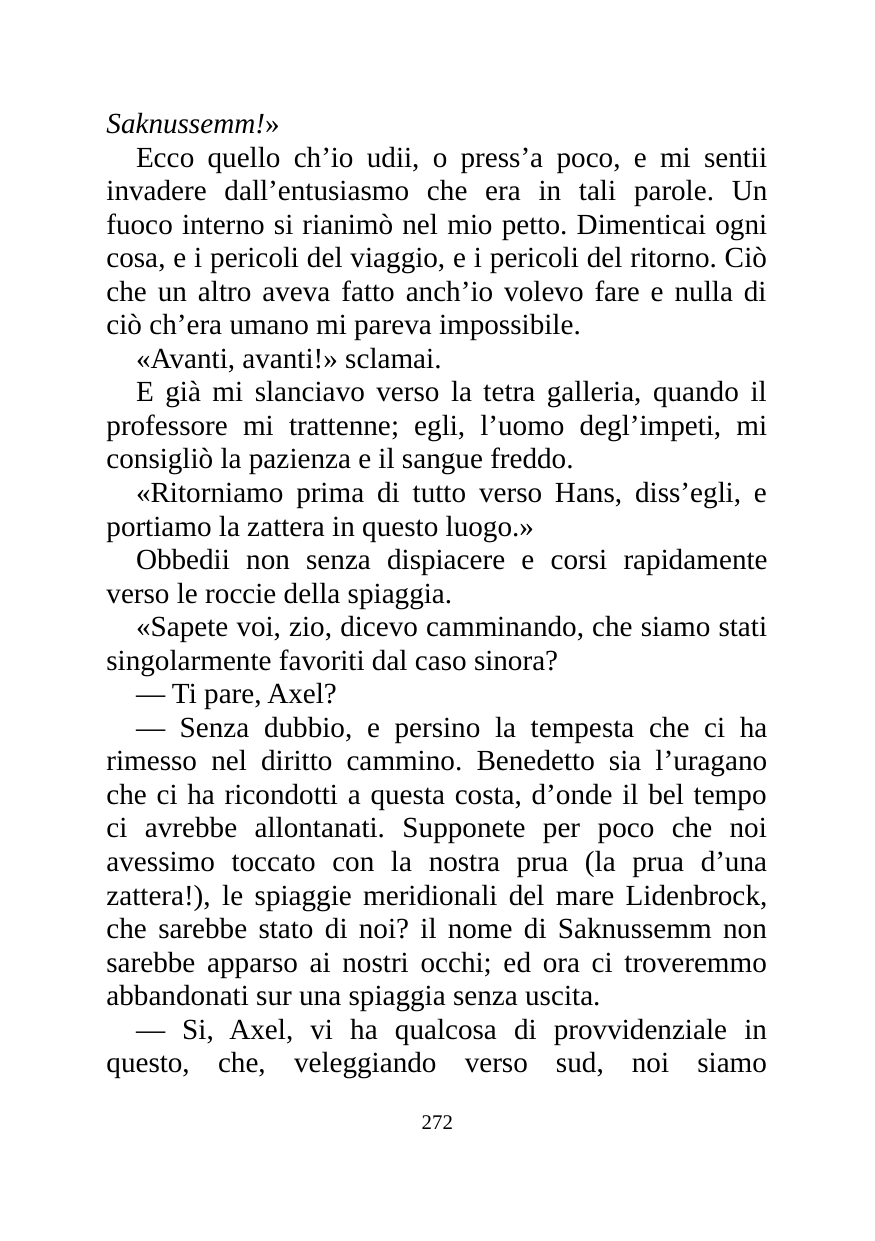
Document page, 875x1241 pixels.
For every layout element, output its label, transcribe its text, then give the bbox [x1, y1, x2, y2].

text Ecco quello ch’io udii, o press’a poco, e mi sentii invadere dall’entusiasmo che era in tali parole. Un fuoco interno si rianimò nel mio petto. Dimenticai ogni cosa, e i pericoli del viaggio, e i pericoli del ritorno. Ciò che un altro aveva fatto anch’io volevo fare e nulla di ciò ch’era umano mi pareva impossibile. [106, 140, 768, 341]
text «Avanti, avanti!» sclamai. [106, 341, 768, 374]
text — Senza dubbio, e persino la tempesta che ci ha rimesso nel diritto cammino. Benedetto sia l’uragano che ci ha ricondotti a questa costa, d’onde il bel tempo ci avrebbe allontanati. Supponete per poco che noi avessimo toccato con la nostra prua (la prua d’una zattera!), le spiaggie meridionali del mare Lidenbrock, che sarebbe stato di noi? il nome di Saknussemm non sarebbe apparso ai nostri occhi; ed ora ci troveremmo abbandonati sur una spiaggia senza uscita. [106, 710, 768, 1012]
text «Ritorniamo prima di tutto verso Hans, diss’egli, e portiamo la zattera in questo luogo.» [106, 475, 768, 542]
text — Ti pare, Axel? [106, 676, 768, 710]
text E già mi slanciavo verso la tetra galleria, quando il professore mi trattenne; egli, l’uomo degl’impeti, mi consigliò la pazienza e il sangue freddo. [106, 374, 768, 475]
text Obbedii non senza dispiacere e corsi rapidamente verso le roccie della spiaggia. [106, 542, 768, 609]
text — Si, Axel, vi ha qualcosa di provvidenziale in questo, che, veleggiando verso sud, noi siamo [106, 1012, 768, 1079]
text Saknussemm!» [106, 106, 768, 140]
text «Sapete voi, zio, dicevo camminando, che siamo stati singolarmente favoriti dal caso sinora? [106, 609, 768, 676]
